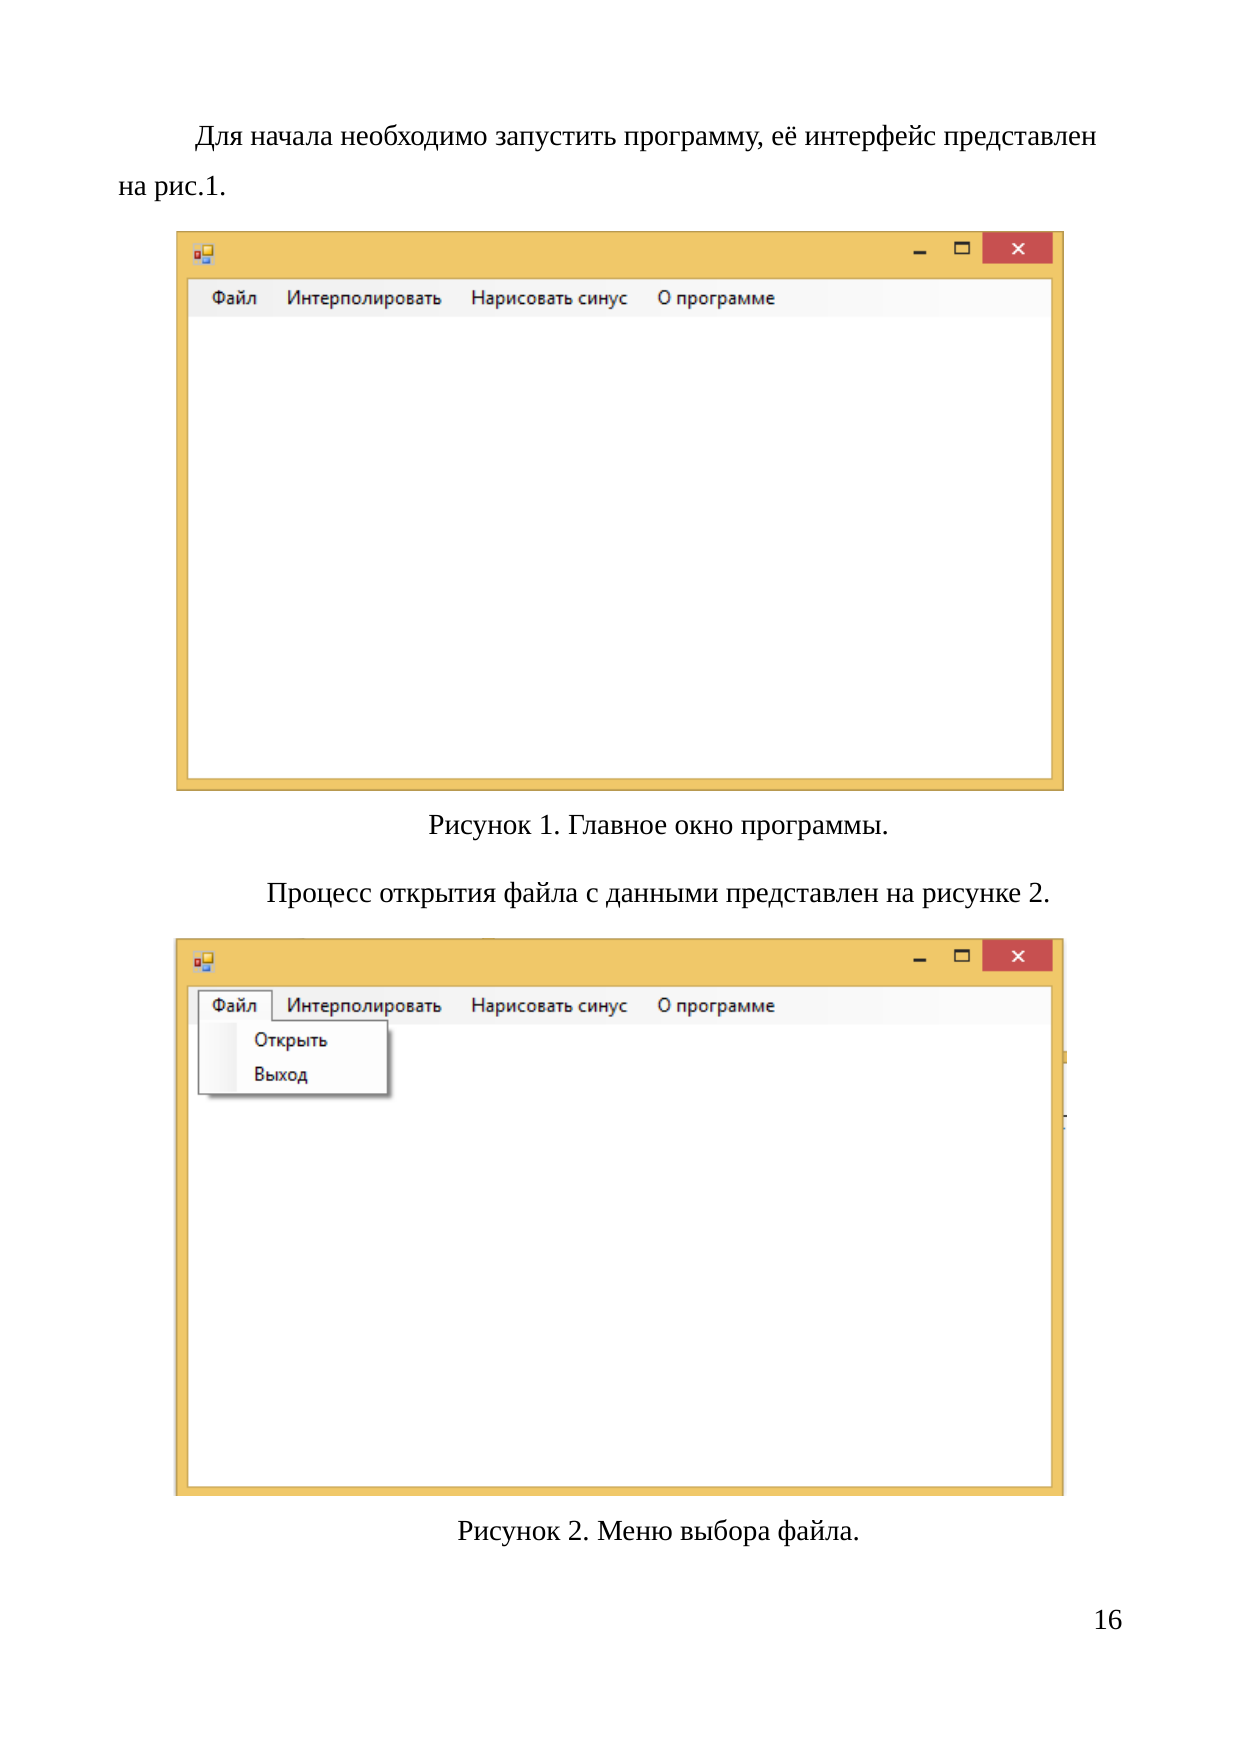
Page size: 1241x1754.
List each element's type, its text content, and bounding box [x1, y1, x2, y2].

picture [176, 231, 1064, 791]
text Процесс открытия файла с данными представлен на рисунке 2. [118, 875, 1122, 909]
text Рисунок 1. Главное окно программы. [118, 791, 1122, 841]
text Для начала необходимо запустить программу, её интерфейс представлен на рис.1. [118, 118, 1122, 202]
text Рисунок 2. Меню выбора файла. [118, 1496, 1122, 1546]
picture [173, 938, 1067, 1496]
